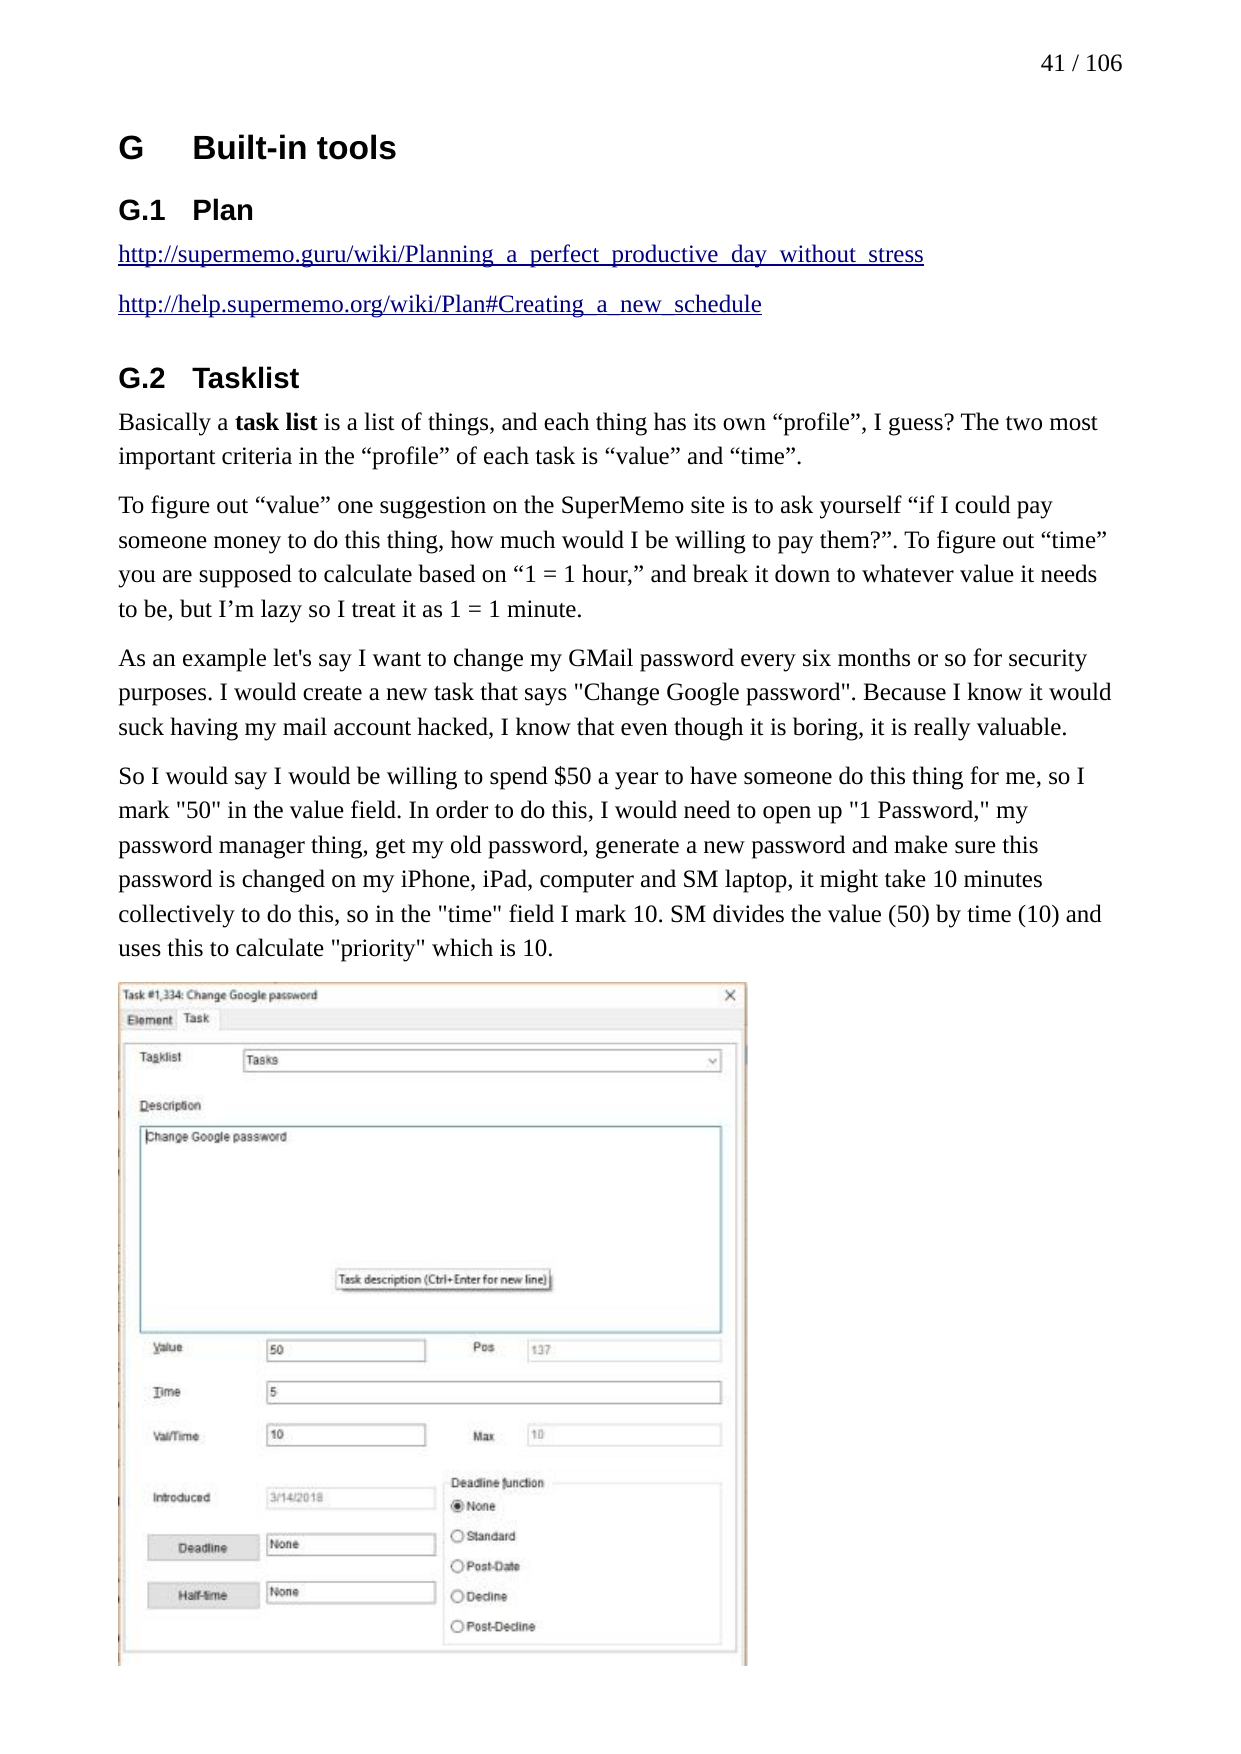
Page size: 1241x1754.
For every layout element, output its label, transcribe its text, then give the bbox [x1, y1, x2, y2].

text http://help.supermemo.org/wiki/Plan#Creating_a_new_schedule [118, 289, 1122, 317]
text As an example let's say I want to change my GMail password every six months or so for security purposes. I would create a new task that says "Change Google password". Because I know it would suck having my mail account hacked, I know that even though it is boring, it is really valuable. [118, 643, 1122, 741]
text So I would say I would be willing to spend $50 a year to have someone do this thing for me, so I mark "50" in the value field. In order to do this, I would need to open up "1 Password," my password manager thing, get my old password, generate a new password and make sure this password is changed on my iPhone, iPad, computer and SM laptop, it might take 10 minutes collectively to do this, so in the "time" field I mark 10. SM divides the value (50) by time (10) and uses this to calculate "priority" which is 10. [118, 761, 1122, 962]
subtitle Built-in tools [118, 128, 1122, 166]
subtitle Plan [118, 193, 1122, 227]
text Basically a task list is a list of things, and each thing has its own “profile”, I guess? The two most important criteria in the “profile” of each task is “value” and “time”. [118, 407, 1122, 470]
picture [118, 982, 748, 1666]
text To figure out “value” one suggestion on the SuperMemo site is to ask yourself “if I could pay someone money to do this thing, how much would I be willing to pay them?”. To figure out “time” you are supposed to calculate based on “1 = 1 hour,” and break it down to whatever value it needs to be, but I’m lazy so I treat it as 1 = 1 minute. [118, 491, 1122, 623]
text http://supermemo.guru/wiki/Planning_a_perfect_productive_day_without_stress [118, 239, 1122, 268]
subtitle Tasklist [118, 361, 1122, 394]
